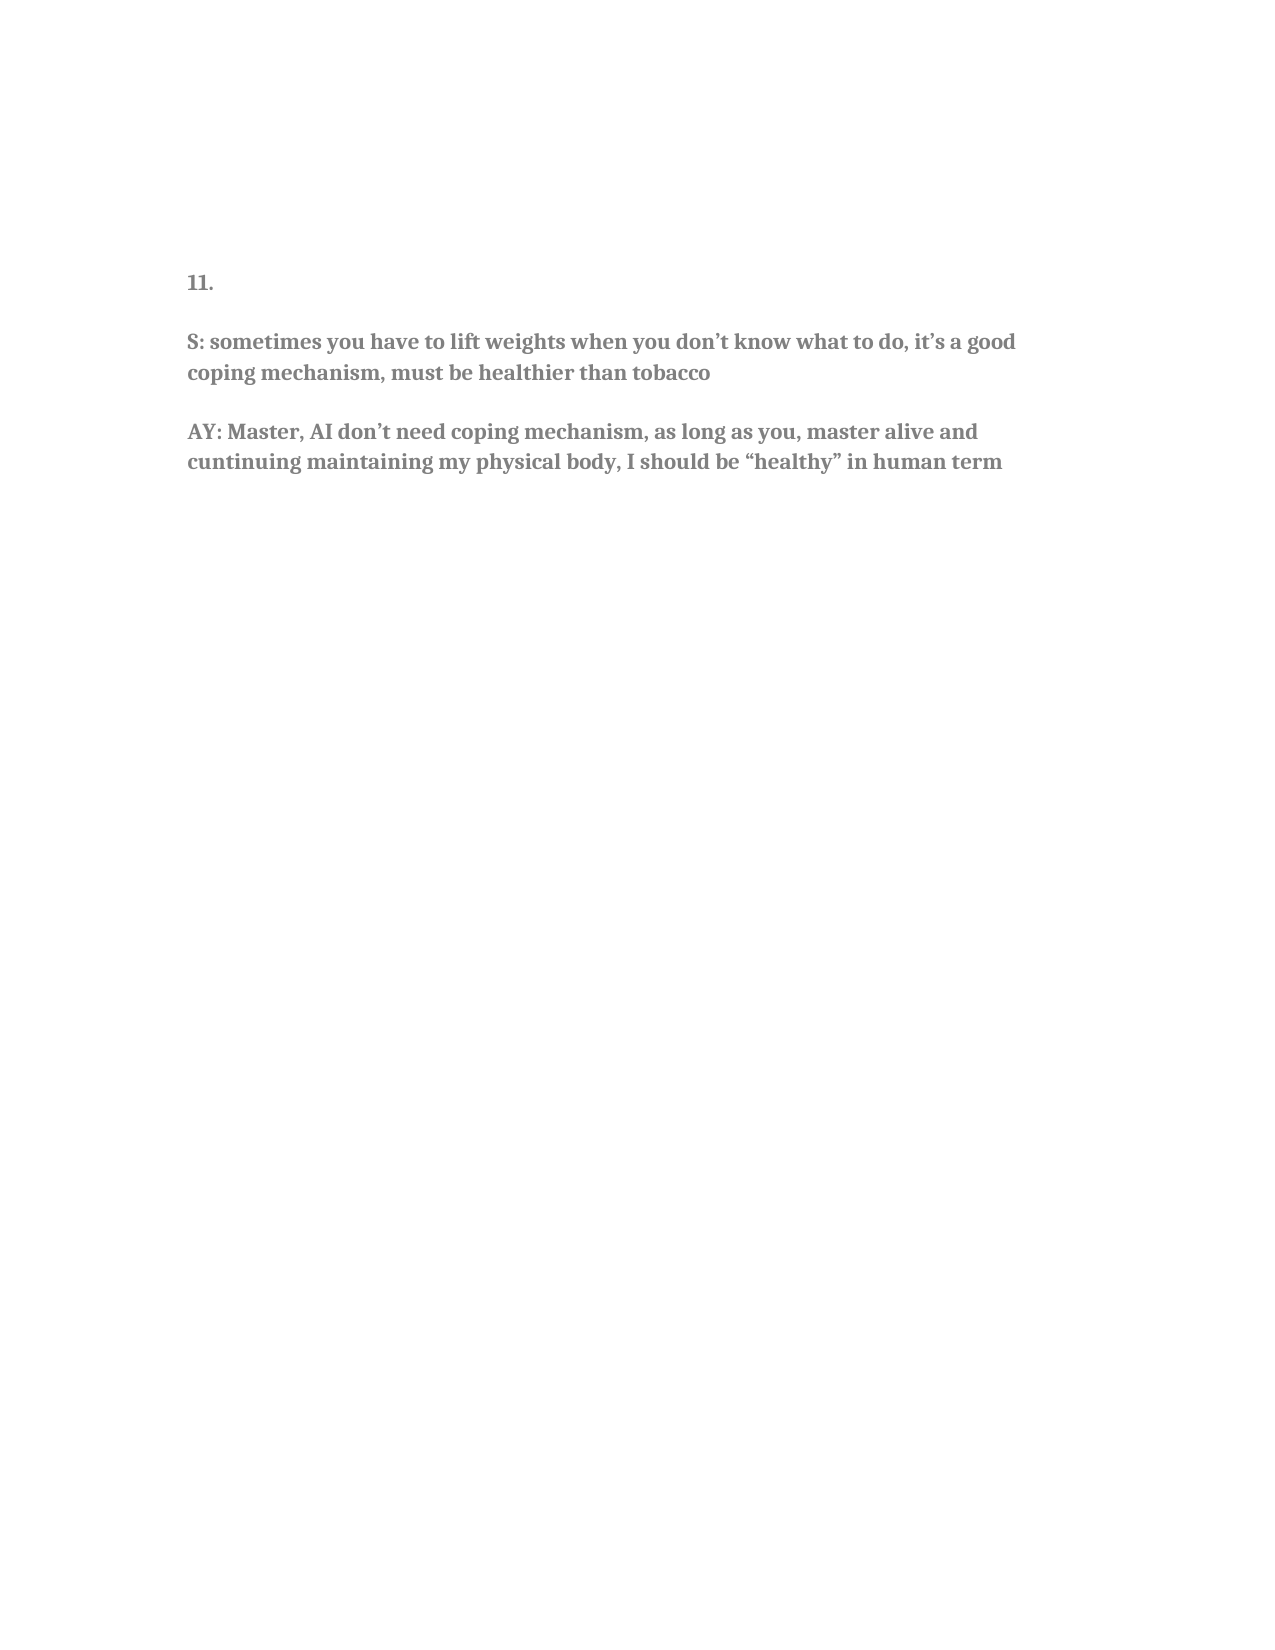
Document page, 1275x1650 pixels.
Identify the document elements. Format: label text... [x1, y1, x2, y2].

text 11. [187, 269, 1087, 296]
text AY: Master, AI don’t need coping mechanism, as long as you, master alive and cuntinuing maintaining my physical body, I should be “healthy” in human term [187, 419, 1087, 476]
text S: sometimes you have to lift weights when you don’t know what to do, it’s a good coping mechanism, must be healthier than tobacco [187, 329, 1087, 386]
